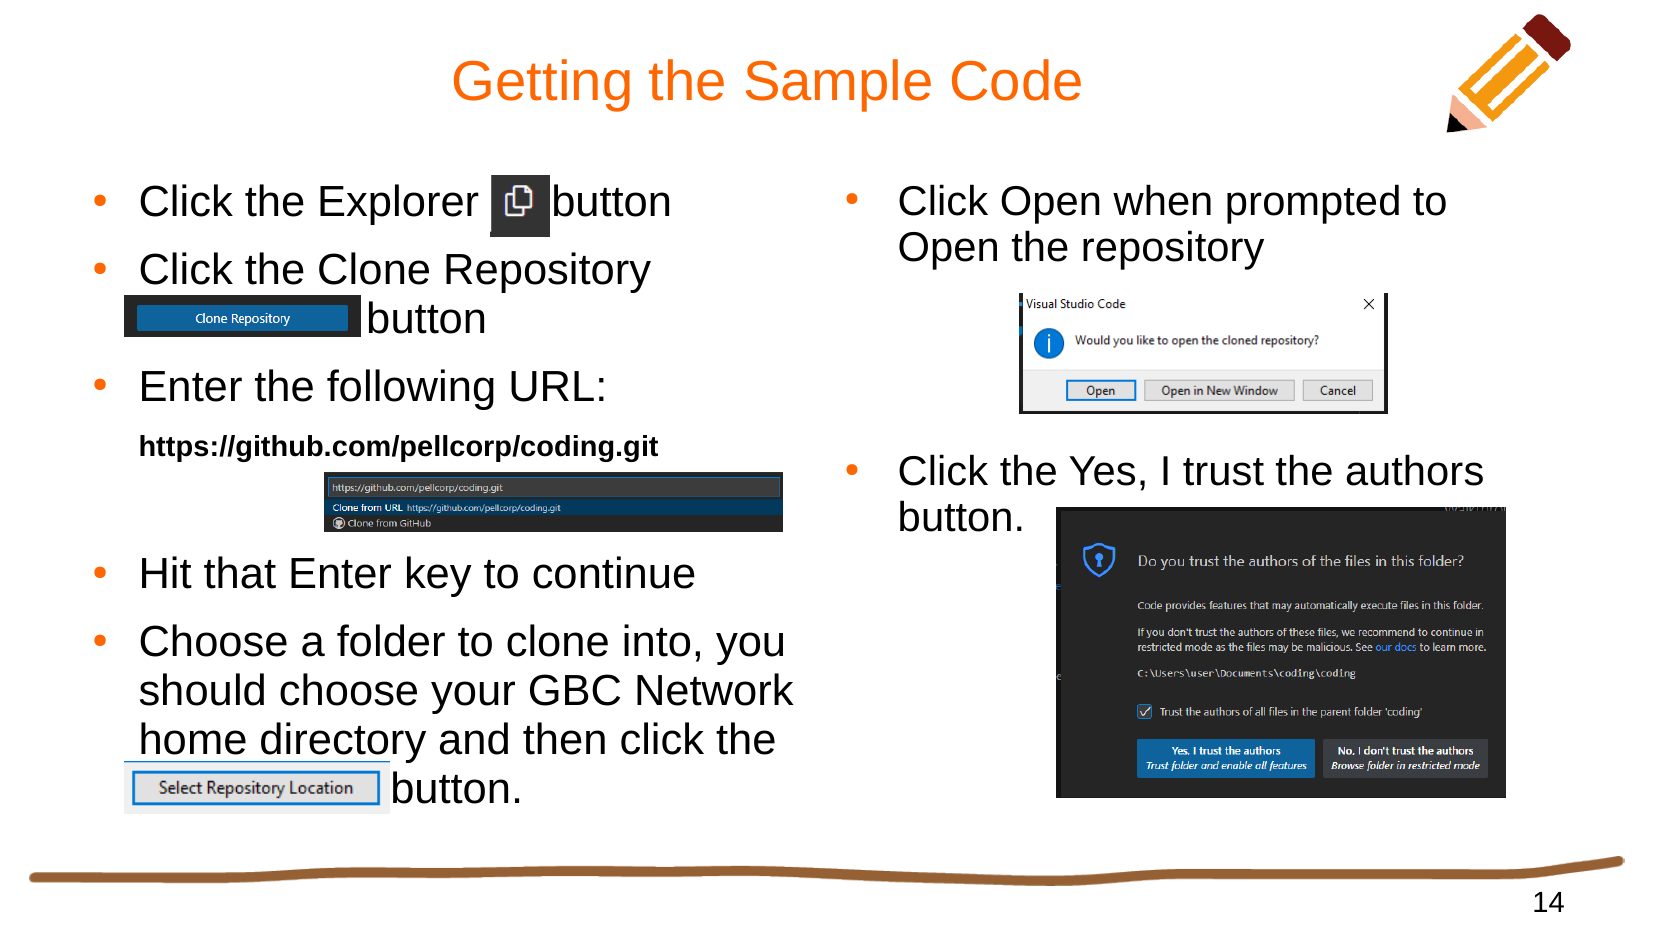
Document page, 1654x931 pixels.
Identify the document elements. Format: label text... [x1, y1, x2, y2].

picture [124, 761, 390, 814]
picture [324, 472, 783, 532]
list Click Open when prompted to Open the repository Click the Yes, I trust the authors button. [826, 177, 1548, 827]
picture [1056, 507, 1506, 798]
list Click the Explorer button Click the Clone Repository button Enter the following URL: https://github.com/pellcorp/coding.git Hit that Enter key to continue Choose a folder to clone into, you should choose your GBC Network home directory and then click the button. [76, 177, 798, 827]
picture [1446, 14, 1571, 133]
title Getting the Sample Code [88, 29, 1447, 133]
picture [1019, 293, 1388, 414]
picture [29, 856, 1625, 886]
picture [490, 175, 550, 237]
